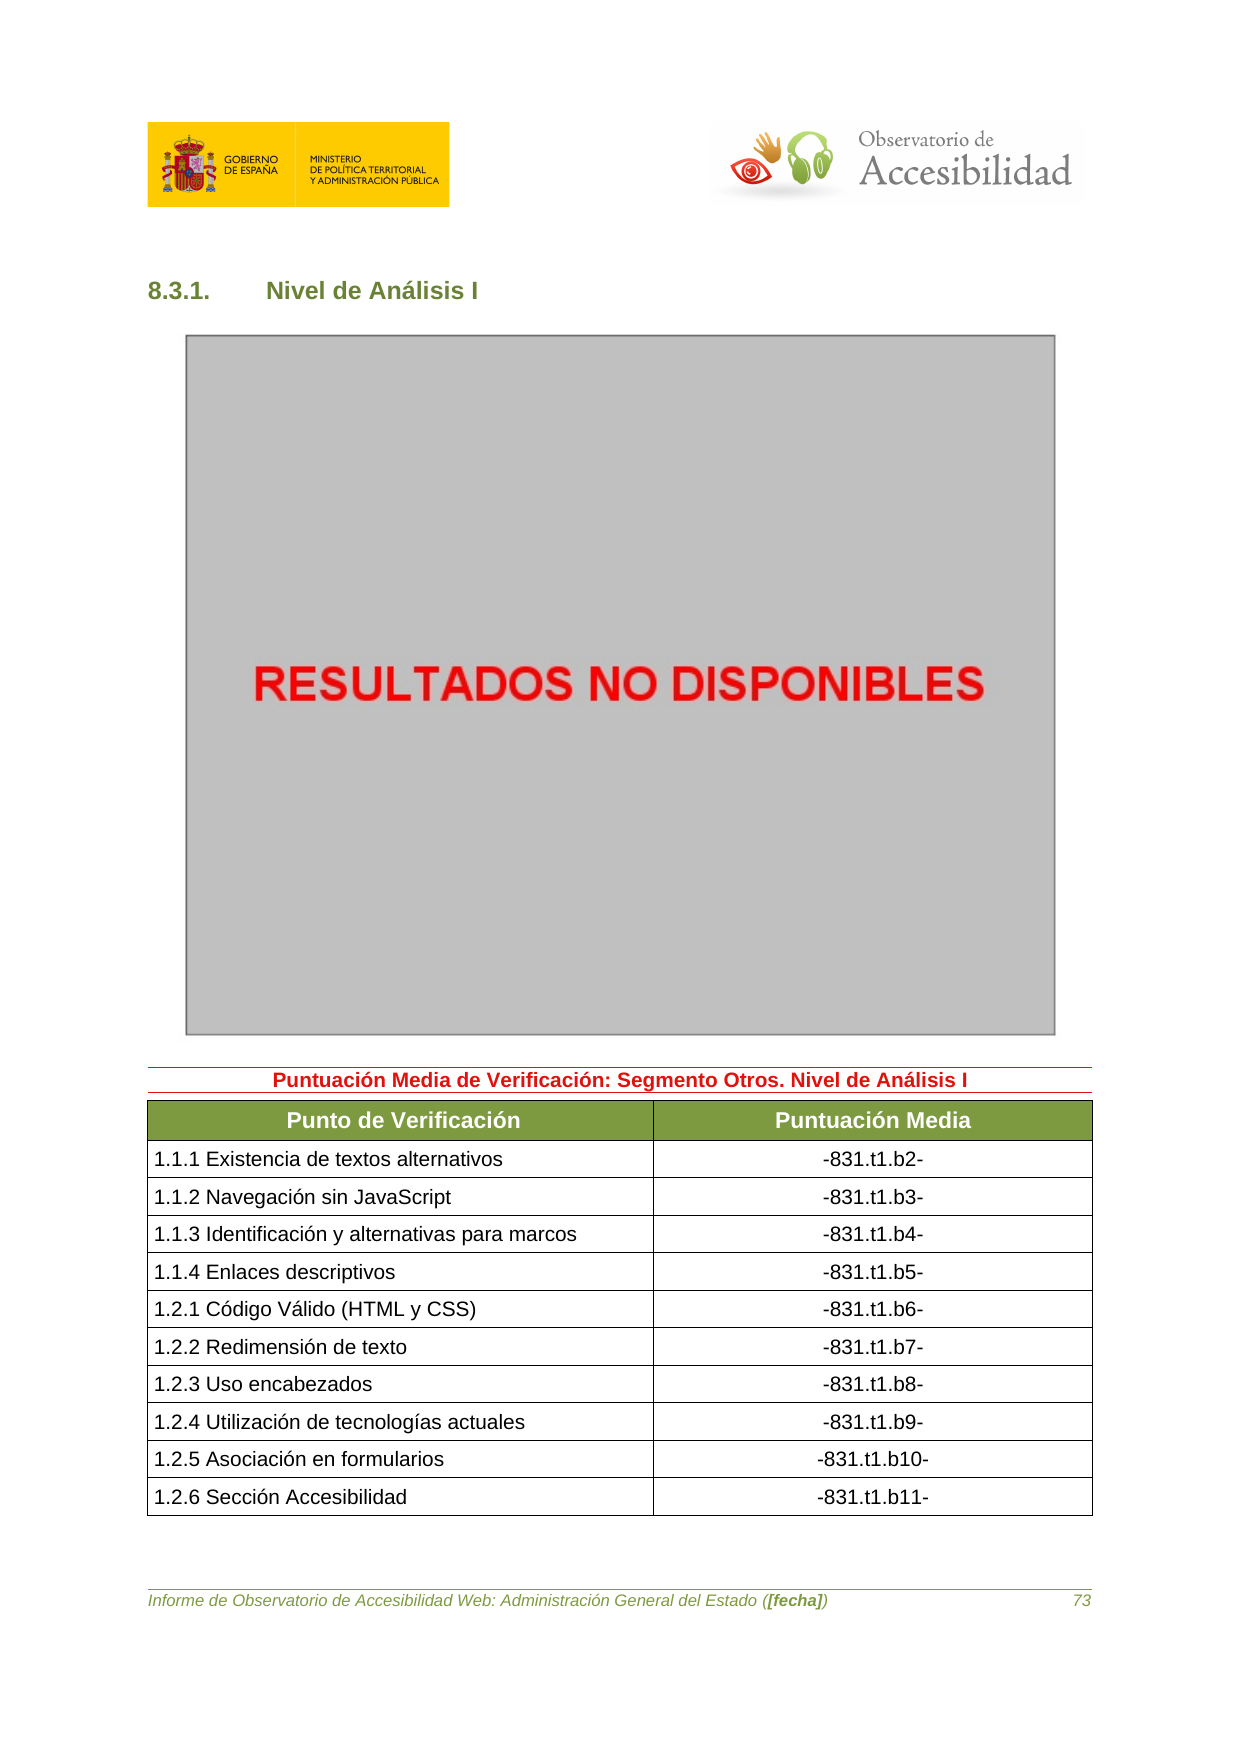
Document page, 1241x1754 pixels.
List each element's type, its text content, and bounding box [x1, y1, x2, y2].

text Puntuación Media de Verificación: Segmento Otros. Nivel de Análisis I [148, 1068, 1092, 1092]
table_cell -831.t1.b3- [654, 1178, 1092, 1215]
list Nivel de Análisis I [148, 276, 1092, 304]
table_header Puntuación Media [654, 1101, 1092, 1140]
table_cell -831.t1.b11- [654, 1478, 1092, 1515]
table_cell -831.t1.b7- [654, 1328, 1092, 1365]
table_cell -831.t1.b9- [654, 1403, 1092, 1440]
table_cell -831.t1.b2- [654, 1141, 1092, 1177]
table_cell -831.t1.b10- [654, 1441, 1092, 1477]
table_cell -831.t1.b4- [654, 1216, 1092, 1252]
table_cell 1.2.5 Asociación en formularios [148, 1441, 653, 1477]
table_cell 1.1.2 Navegación sin JavaScript [148, 1178, 653, 1215]
table_cell 1.2.1 Código Válido (HTML y CSS) [148, 1291, 653, 1327]
table_cell -831.t1.b5- [654, 1253, 1092, 1290]
table_cell 1.2.2 Redimensión de texto [148, 1328, 653, 1365]
table_cell 1.2.6 Sección Accesibilidad [148, 1478, 653, 1515]
table_cell -831.t1.b6- [654, 1291, 1092, 1327]
table_cell -831.t1.b8- [654, 1366, 1092, 1402]
table_header Punto de Verificación [148, 1101, 653, 1140]
table_cell 1.1.1 Existencia de textos alternativos [148, 1141, 653, 1177]
table_cell 1.2.4 Utilización de tecnologías actuales [148, 1403, 653, 1440]
table_cell 1.2.3 Uso encabezados [148, 1366, 653, 1402]
table_cell 1.1.3 Identificación y alternativas para marcos [148, 1216, 653, 1252]
table_cell 1.1.4 Enlaces descriptivos [148, 1253, 653, 1290]
